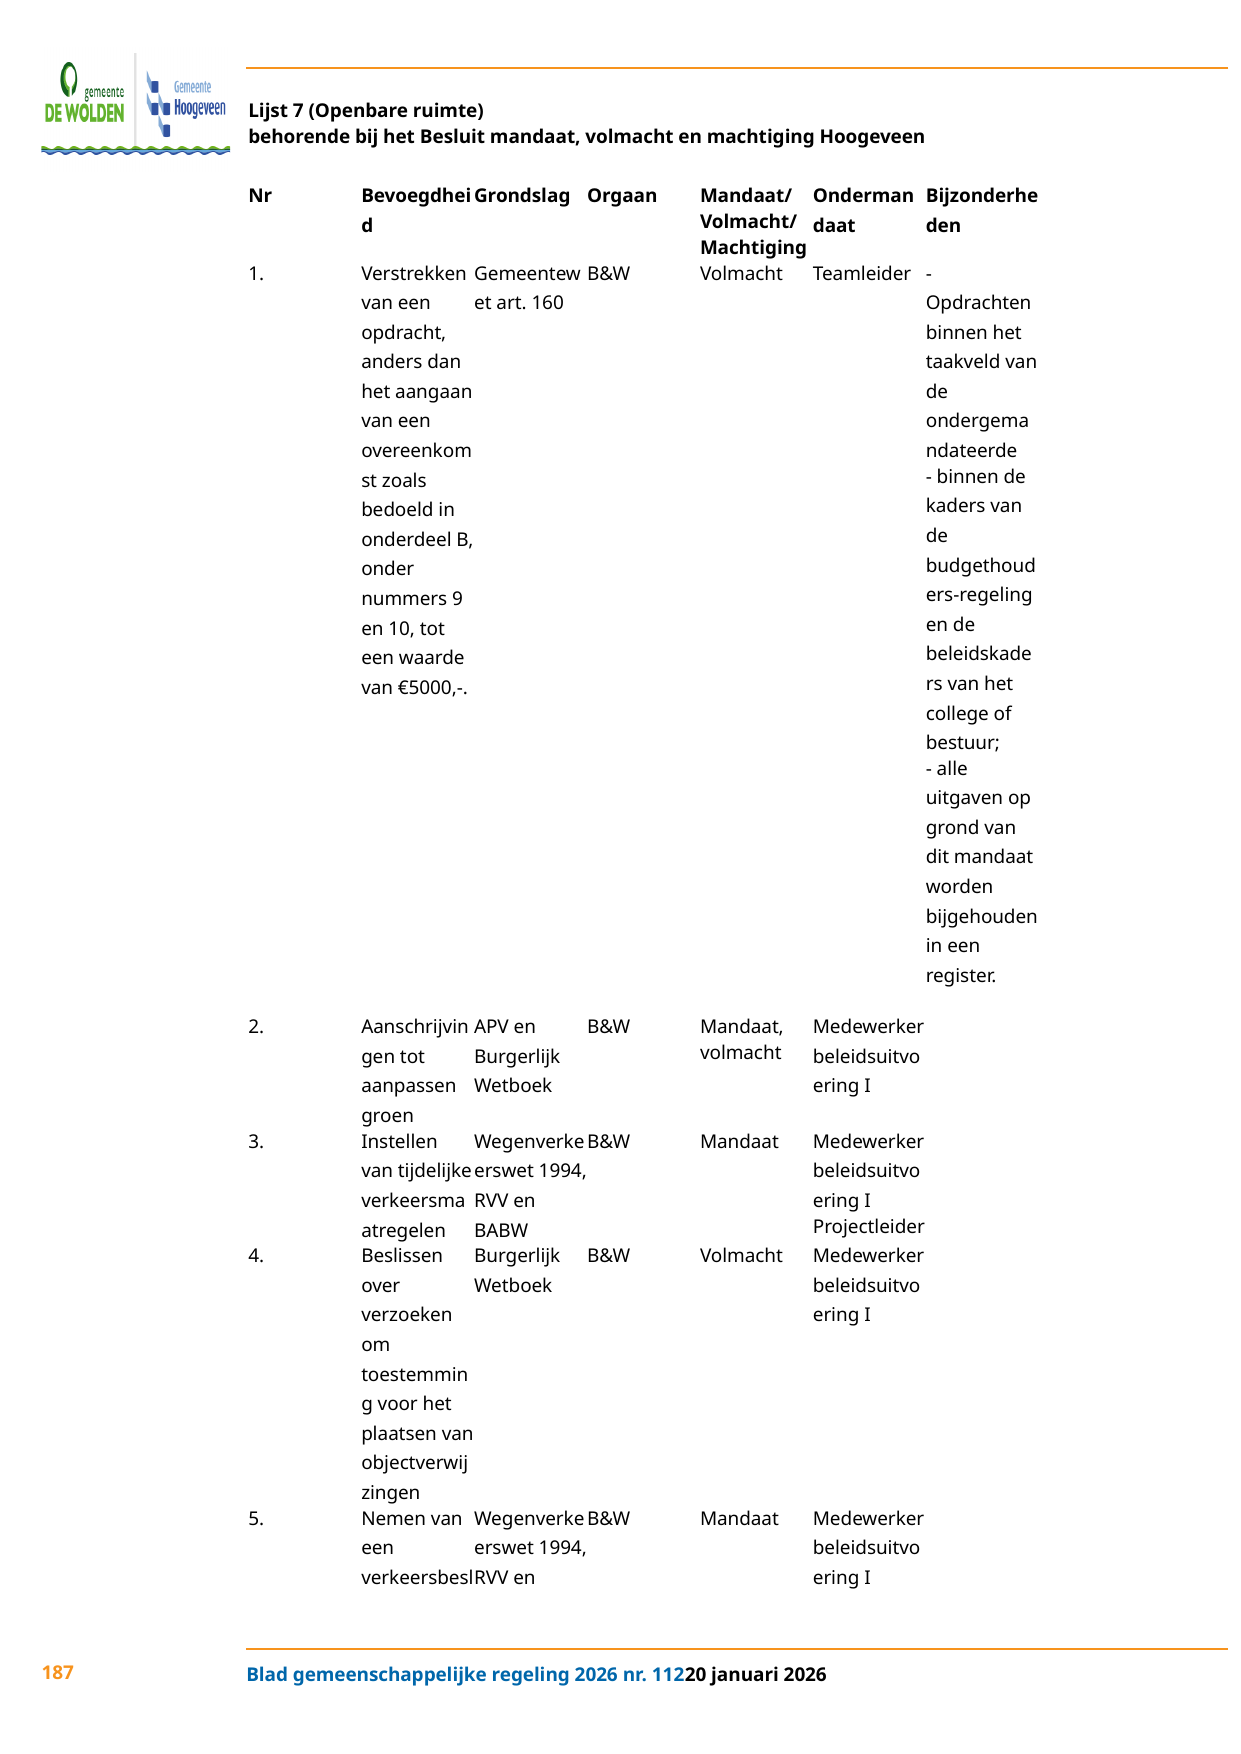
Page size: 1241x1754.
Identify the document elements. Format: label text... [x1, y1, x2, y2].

table_cell Volmacht [700, 260, 813, 1013]
table_cell B&W [587, 1014, 700, 1128]
table_header Nr [248, 183, 361, 260]
table_cell Wegenverkeerswet 1994, RVV en [474, 1505, 587, 1590]
table_cell Medewerker beleidsuitvoering I [813, 1243, 926, 1505]
table_cell Volmacht [700, 1243, 813, 1505]
table_cell 3. [248, 1128, 361, 1242]
table_cell 5. [248, 1505, 361, 1590]
table_cell 1. [248, 260, 361, 1013]
table_cell - alle uitgaven op grond van dit mandaat worden bijgehouden in een register. [926, 755, 1038, 988]
table_header Grondslag [474, 183, 587, 260]
table_cell Burgerlijk Wetboek [474, 1243, 587, 1505]
table_cell 2. [248, 1014, 361, 1128]
table_cell [926, 1128, 1038, 1242]
table_cell [1039, 1268, 1152, 1505]
table_cell [926, 1243, 1038, 1505]
table_cell APV en Burgerlijk Wetboek [474, 1014, 587, 1128]
table_cell Wegenverkeerswet 1994, RVV en BABW [474, 1128, 587, 1242]
table_cell Verstrekken van een opdracht, anders dan het aangaan van een overeenkomst zoals bedoeld in onderdeel B, onder nummers 9 en 10, tot een waarde van €5000,-. [361, 260, 474, 1013]
table_cell [926, 1014, 1038, 1128]
table_header Orgaan [587, 183, 700, 260]
table_cell Projectleider [813, 1213, 926, 1242]
table_cell B&W [587, 1243, 700, 1505]
table_cell [926, 988, 1038, 1013]
text behorende bij het Besluit mandaat, volmacht en machtiging Hoogeveen [248, 123, 1152, 149]
table_cell Medewerker beleidsuitvoering I [813, 1505, 926, 1590]
table_header Mandaat/ [700, 183, 813, 208]
table_cell B&W [587, 1128, 700, 1242]
table_cell Beslissen over verzoeken om toestemming voor het plaatsen van objectverwijzingen [361, 1243, 474, 1505]
table_header Bijzonderheden [926, 183, 1038, 260]
table_cell Mandaat [700, 1505, 813, 1590]
table_header Bevoegdheid [361, 183, 474, 260]
table_cell Gemeentewet art. 160 [474, 260, 587, 1013]
table_cell Medewerker beleidsuitvoering I [813, 1128, 926, 1213]
table_cell Aanschrijvingen tot aanpassen groen [361, 1014, 474, 1128]
table_cell B&W [587, 1505, 700, 1590]
text Lijst 7 (Openbare ruimte) [248, 95, 1152, 123]
table_cell - Opdrachten binnen het taakveld van de ondergemandateerde [926, 260, 1038, 463]
picture [41, 47, 231, 172]
table_cell volmacht [700, 1039, 813, 1128]
table_cell - binnen de kaders van de budgethouders-regeling en de beleidskaders van het college of bestuur; [926, 463, 1038, 755]
table_cell Mandaat [700, 1128, 813, 1242]
table_cell Teamleider [813, 260, 926, 1013]
table_cell 4. [248, 1243, 361, 1505]
table_cell Machtiging [700, 234, 813, 260]
table_cell Mandaat, [700, 1014, 813, 1039]
table_cell Medewerker beleidsuitvoering I [813, 1014, 926, 1128]
table_cell [926, 1505, 1038, 1590]
table_cell Nemen van een verkeersbesl [361, 1505, 474, 1590]
table_cell B&W [587, 260, 700, 1013]
table_cell Volmacht/ [700, 208, 813, 234]
table_header Ondermandaat [813, 183, 926, 260]
table_cell Instellen van tijdelijke verkeersmaatregelen [361, 1128, 474, 1242]
